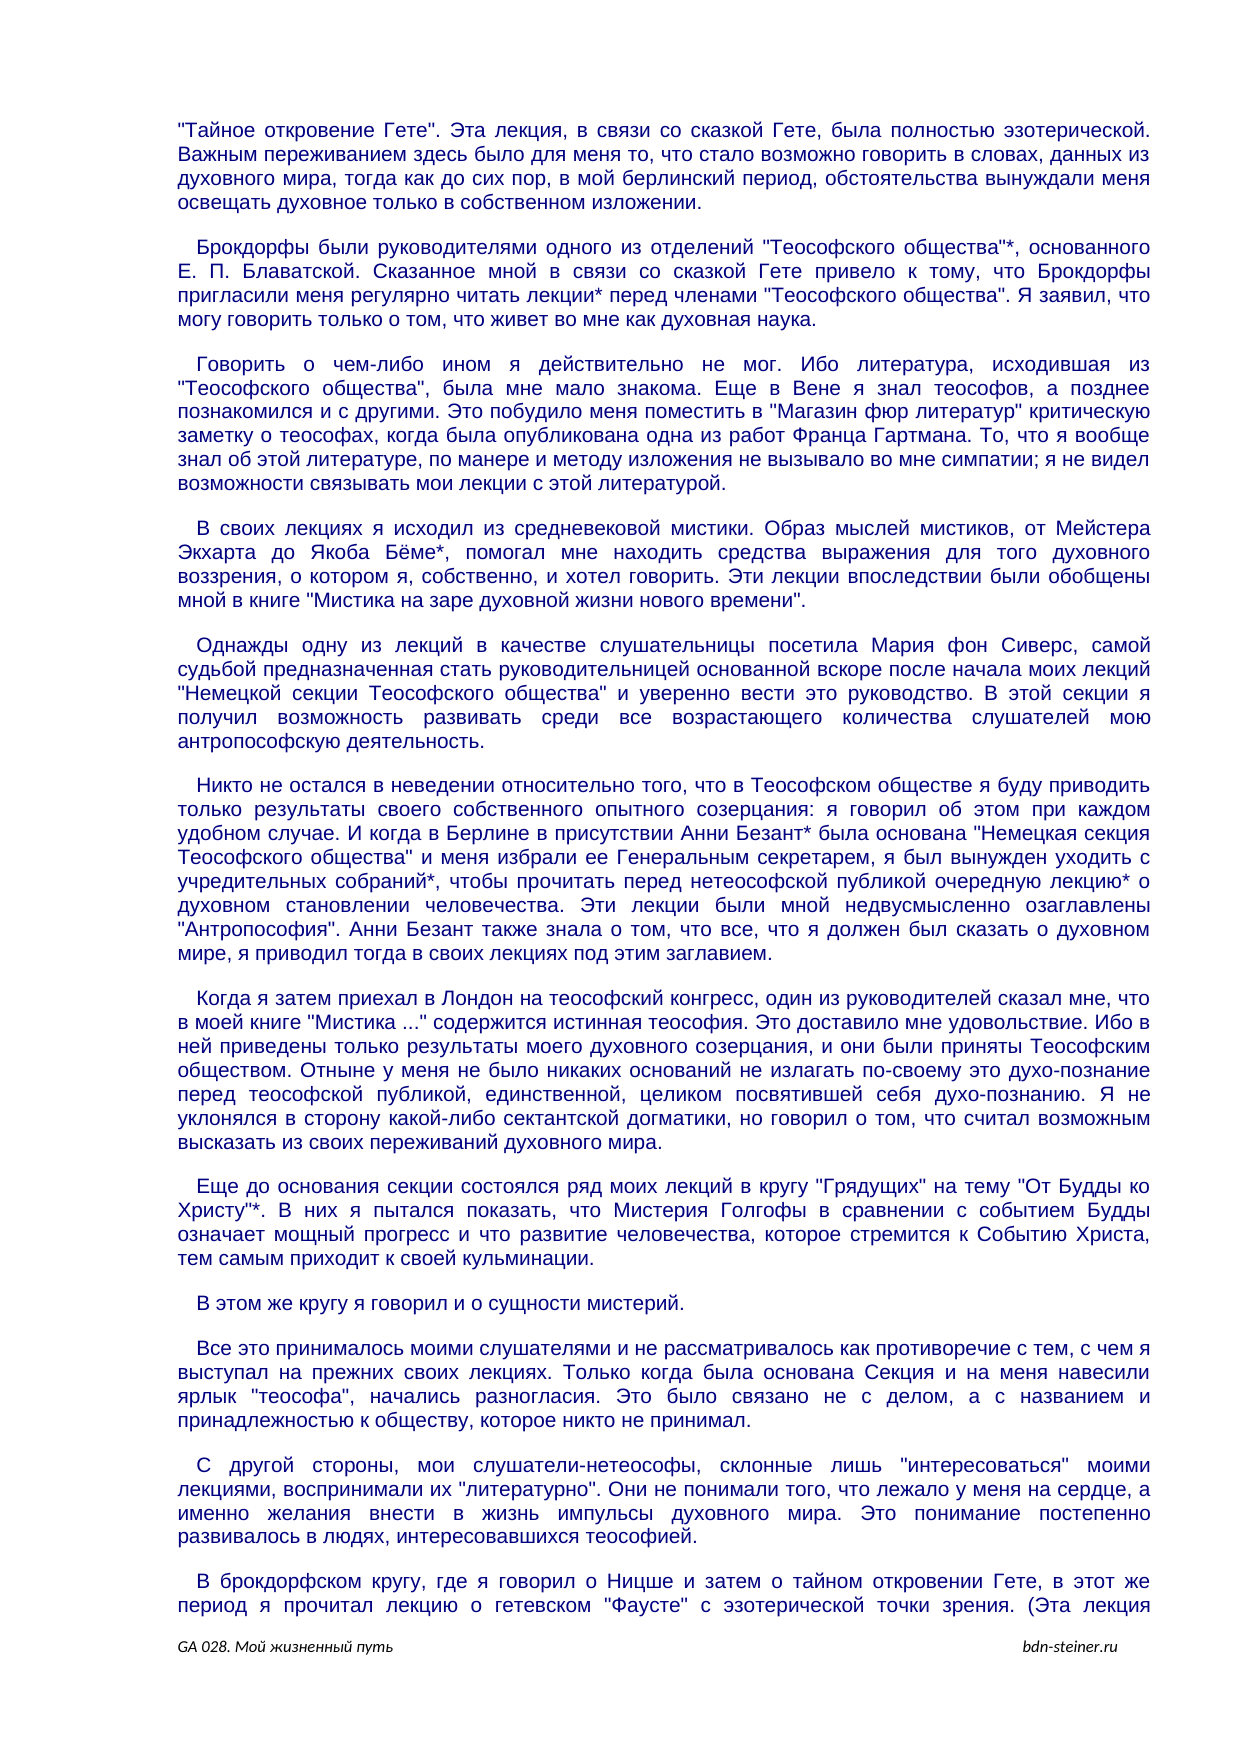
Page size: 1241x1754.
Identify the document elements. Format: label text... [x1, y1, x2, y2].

text Никто не остался в неведении относительно того, что в Теософском обществе я буду приводить только результаты своего собственного опытного созерцания: я говорил об этом при каждом удобном случае. И когда в Берлине в присутствии Анни Безант* была основана "Немецкая секция Теософского общества" и меня избрали ее Генеральным секретарем, я был вынужден уходить с учредительных собраний*, чтобы прочитать перед нетеософской публикой очередную лекцию* о духовном становлении человечества. Эти лекции были мной недвусмысленно озаглавлены "Антропософия". Анни Безант также знала о том, что все, что я должен был сказать о духовном мире, я приводил тогда в своих лекциях под этим заглавием. [177, 773, 1152, 965]
text Когда я затем приехал в Лондон на теософский конгресс, один из руководителей сказал мне, что в моей книге "Мистика ..." содержится истинная теософия. Это доставило мне удовольствие. Ибо в ней приведены только результаты моего духовного созерцания, и они были приняты Теософским обществом. Отныне у меня не было никаких оснований не излагать по-своему это духо-познание перед теософской публикой, единственной, целиком посвятившей себя духо-познанию. Я не уклонялся в сторону какой-либо сектантской догматики, но говорил о том, что считал возможным высказать из своих переживаний духовного мира. [177, 986, 1152, 1153]
text Говорить о чем-либо ином я действительно не мог. Ибо литература, исходившая из "Теософского общества", была мне мало знакома. Еще в Вене я знал теософов, а позднее познакомился и с другими. Это побудило меня поместить в "Магазин фюр литератур" критическую заметку о теософах, когда была опубликована одна из работ Франца Гартмана. То, что я вообще знал об этой литературе, по манере и методу изложения не вызывало во мне симпатии; я не видел возможности связывать мои лекции с этой литературой. [177, 351, 1152, 495]
text Брокдорфы были руководителями одного из отделений "Теософского общества"*, основанного Е. П. Блаватской. Сказанное мной в связи со сказкой Гете привело к тому, что Брокдорфы пригласили меня регулярно читать лекции* перед членами "Теософского общества". Я заявил, что могу говорить только о том, что живет во мне как духовная наука. [177, 235, 1152, 331]
text С другой стороны, мои слушатели-нетеософы, склонные лишь "интересоваться" моими лекциями, воспринимали их "литературно". Они не понимали того, что лежало у меня на сердце, а именно желания внести в жизнь импульсы духовного мира. Это понимание постепенно развивалось в людях, интересовавшихся теософией. [177, 1452, 1152, 1548]
text Все это принималось моими слушателями и не рассматривалось как противоречие с тем, с чем я выступал на прежних своих лекциях. Только когда была основана Секция и на меня навесили ярлык "теософа", начались разногласия. Это было связано не с делом, а с названием и принадлежностью к обществу, которое никто не принимал. [177, 1336, 1152, 1432]
text В этом же кругу я говорил и о сущности мистерий. [177, 1291, 1152, 1315]
text "Тайное откровение Гете". Эта лекция, в связи со сказкой Гете, была полностью эзотерической. Важным переживанием здесь было для меня то, что стало возможно говорить в словах, данных из духовного мира, тогда как до сих пор, в мой берлинский период, обстоятельства вынуждали меня освещать духовное только в собственном изложении. [177, 118, 1152, 214]
text Еще до основания секции состоялся ряд моих лекций в кругу "Грядущих" на тему "От Будды ко Христу"*. В них я пытался показать, что Мистерия Голгофы в сравнении с событием Будды означает мощный прогресс и что развитие человечества, которое стремится к Событию Христа, тем самым приходит к своей кульминации. [177, 1174, 1152, 1270]
text Однажды одну из лекций в качестве слушательницы посетила Мария фон Сиверс, самой судьбой предназначенная стать руководительницей основанной вскоре после начала моих лекций "Немецкой секции Теософского общества" и уверенно вести это руководство. В этой секции я получил возможность развивать среди все возрастающего количества слушателей мою антропософскую деятельность. [177, 633, 1152, 752]
text В своих лекциях я исходил из средневековой мистики. Образ мыслей мистиков, от Мейстера Экхарта до Якоба Бёме*, помогал мне находить средства выражения для того духовного воззрения, о котором я, собственно, и хотел говорить. Эти лекции впоследствии были обобщены мной в книге "Мистика на заре духовной жизни нового времени". [177, 516, 1152, 612]
text В брокдорфском кругу, где я говорил о Ницше и затем о тайном откровении Гете, в этот же период я прочитал лекцию о гетевском "Фаусте" с эзотерической точки зрения. (Эта лекция [177, 1569, 1152, 1617]
